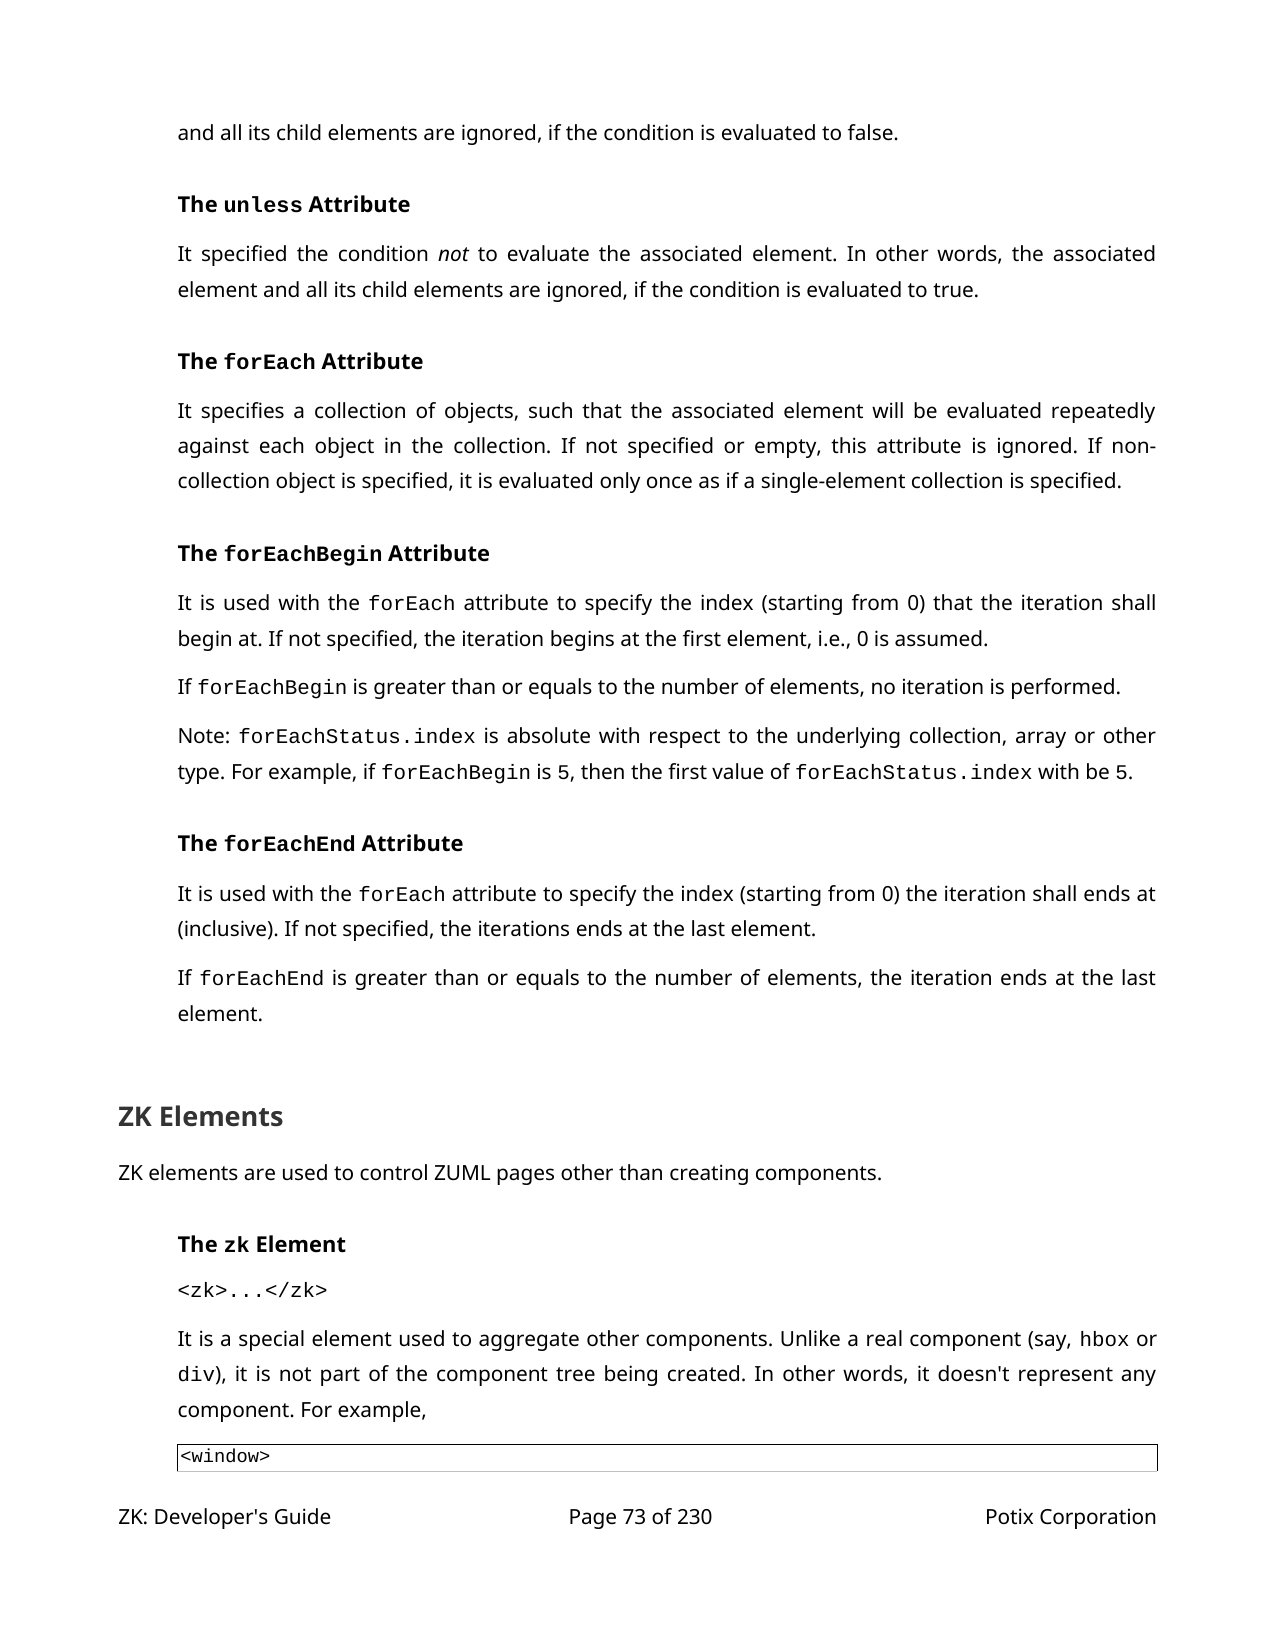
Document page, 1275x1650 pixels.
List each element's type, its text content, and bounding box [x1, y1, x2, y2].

subtitle The unless Attribute [177, 189, 1157, 219]
text It specifies a collection of objects, such that the associated element will be evaluated repeatedly against each object in the collection. If not specified or empty, this attribute is ignored. If non-collection object is specified, it is evaluated only once as if a single-element collection is specified. [177, 396, 1157, 495]
subtitle The forEach Attribute [177, 346, 1157, 376]
subtitle The forEachEnd Attribute [177, 828, 1157, 858]
text and all its child elements are ignored, if the condition is evaluated to false. [177, 118, 1157, 146]
text It is used with the forEach attribute to specify the index (starting from 0) that the iteration shall begin at. If not specified, the iteration begins at the first element, i.e., 0 is assumed. [177, 588, 1157, 652]
text It specified the condition not to evaluate the associated element. In other words, the associated element and all its child elements are ignored, if the condition is evaluated to true. [177, 239, 1157, 303]
text If forEachEnd is greater than or equals to the number of elements, the iteration ends at the last element. [177, 963, 1157, 1027]
text <window> [178, 1445, 1157, 1471]
text If forEachBegin is greater than or equals to the number of elements, no iteration is performed. [177, 672, 1157, 701]
text ZK elements are used to control ZUML pages other than creating components. [118, 1158, 1157, 1187]
text It is a special element used to aggregate other components. Unlike a real component (say, hbox or div), it is not part of the component tree being created. In other words, it doesn't represent any component. For example, [177, 1324, 1157, 1423]
text Note: forEachStatus.index is absolute with respect to the underlying collection, array or other type. For example, if forEachBegin is 5, then the first value of forEachStatus.index with be 5. [177, 722, 1157, 786]
subtitle The forEachBegin Attribute [177, 537, 1157, 567]
text <zk>...</zk> [177, 1280, 1157, 1303]
subtitle The zk Element [177, 1229, 1157, 1259]
subtitle ZK Elements [118, 1098, 1157, 1135]
text It is used with the forEach attribute to specify the index (starting from 0) the iteration shall ends at (inclusive). If not specified, the iterations ends at the last element. [177, 879, 1157, 943]
